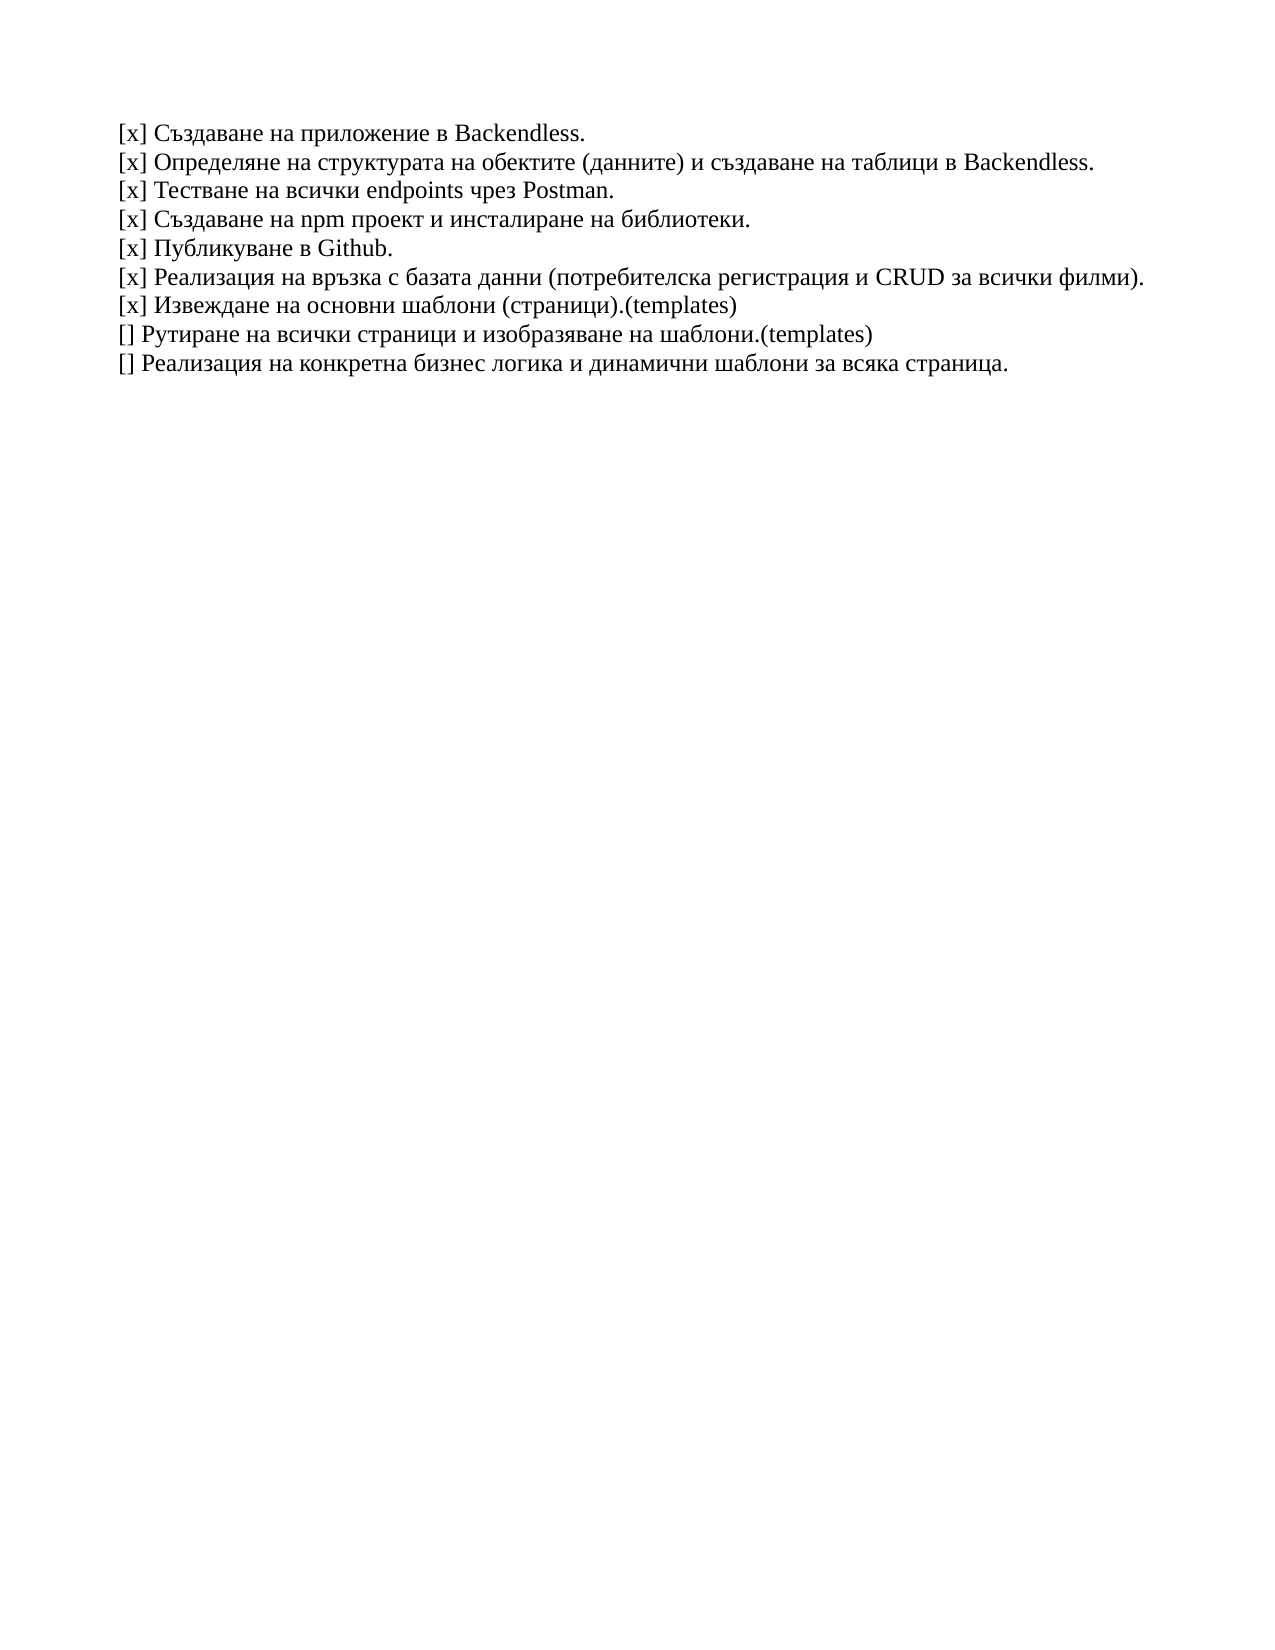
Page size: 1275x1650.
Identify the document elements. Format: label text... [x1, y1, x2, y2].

text [x] Създаване на npm проект и инсталиране на библиотеки. [118, 204, 1157, 233]
text [] Реализация на конкретна бизнес логика и динамични шаблони за всяка страница. [118, 348, 1157, 377]
text [x] Реализация на връзка с базата данни (потребителска регистрация и CRUD за всички филми). [118, 262, 1157, 291]
text [x] Тестване на всички endpoints чрез Postman. [118, 176, 1157, 204]
text [х] Създаване на приложение в Backendless. [118, 118, 1157, 147]
text [x] Публикуване в Github. [118, 233, 1157, 262]
text [] Рутиране на всички страници и изобразяване на шаблони.(templates) [118, 319, 1157, 348]
text [x] Извеждане на основни шаблони (страници).(templates) [118, 291, 1157, 319]
text [x] Определяне на структурата на обектите (данните) и създаване на таблици в Backendless. [118, 147, 1157, 176]
